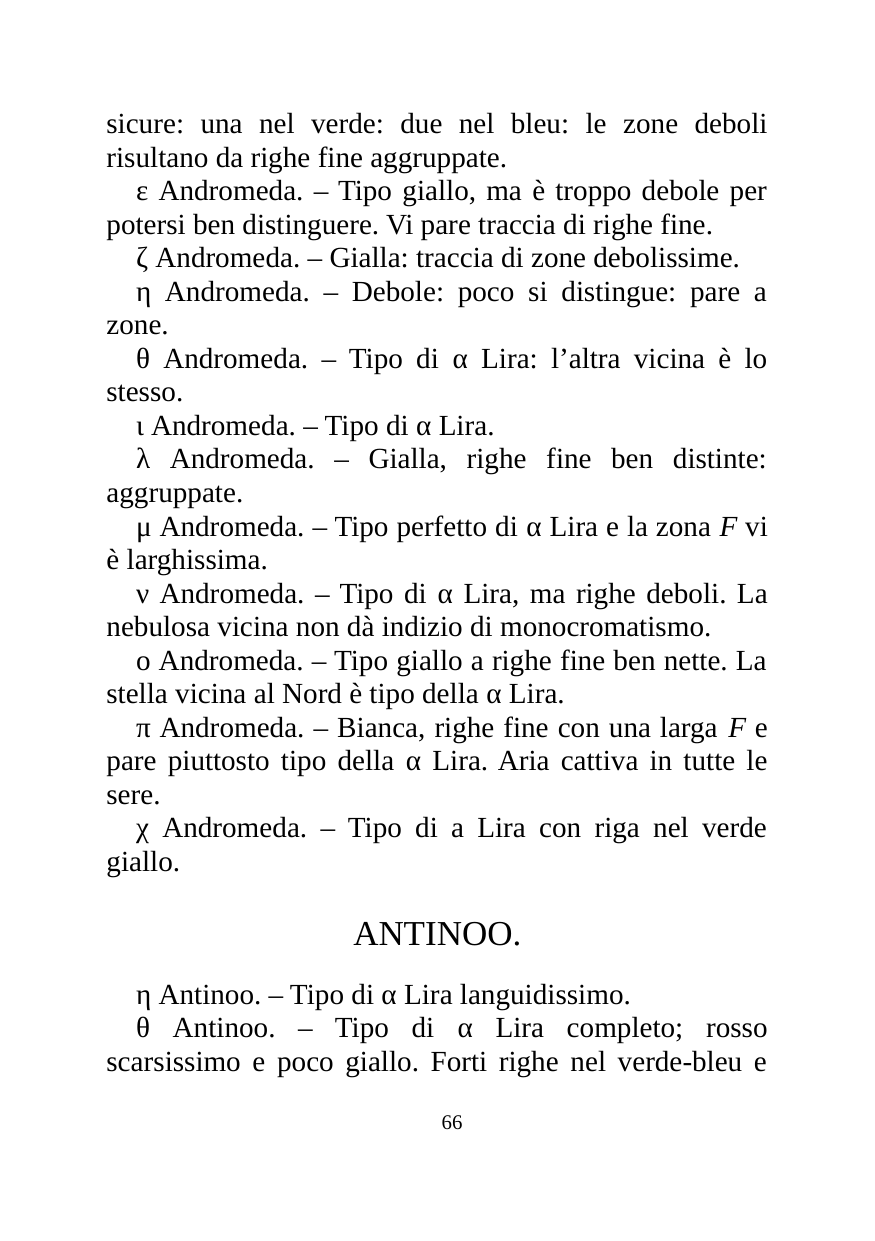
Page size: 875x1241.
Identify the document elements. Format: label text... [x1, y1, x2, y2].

text λ Andromeda. ‒ Gialla, righe fine ben distinte: aggruppate. [106, 442, 768, 509]
text θ Andromeda. ‒ Tipo di α Lira: l’altra vicina è lo stesso. [106, 341, 768, 408]
text ο Andromeda. ‒ Tipo giallo a righe fine ben nette. La stella vicina al Nord è tipo della α Lira. [106, 643, 768, 710]
text π Andromeda. ‒ Bianca, righe fine con una larga F e pare piuttosto tipo della α Lira. Aria cattiva in tutte le sere. [106, 710, 768, 811]
text ε Andromeda. ‒ Tipo giallo, ma è troppo debole per potersi ben distinguere. Vi pare traccia di righe fine. [106, 173, 768, 240]
text ι Andromeda. ‒ Tipo di α Lira. [106, 408, 768, 442]
subtitle ANTINOO. [106, 913, 768, 953]
text μ Andromeda. ‒ Tipo perfetto di α Lira e la zona F vi è larghissima. [106, 509, 768, 576]
text χ Andromeda. ‒ Tipo di a Lira con riga nel verde giallo. [106, 811, 768, 878]
text sicure: una nel verde: due nel bleu: le zone deboli risultano da righe fine aggruppate. [106, 106, 768, 173]
text θ Antinoo. ‒ Tipo di α Lira completo; rosso scarsissimo e poco giallo. Forti righe nel verde-bleu e [106, 1011, 768, 1078]
text η Antinoo. ‒ Tipo di α Lira languidissimo. [106, 977, 768, 1011]
text η Andromeda. ‒ Debole: poco si distingue: pare a zone. [106, 274, 768, 341]
text ζ Andromeda. ‒ Gialla: traccia di zone debolissime. [106, 240, 768, 274]
text ν Andromeda. ‒ Tipo di α Lira, ma righe deboli. La nebulosa vicina non dà indizio di monocromatismo. [106, 576, 768, 643]
